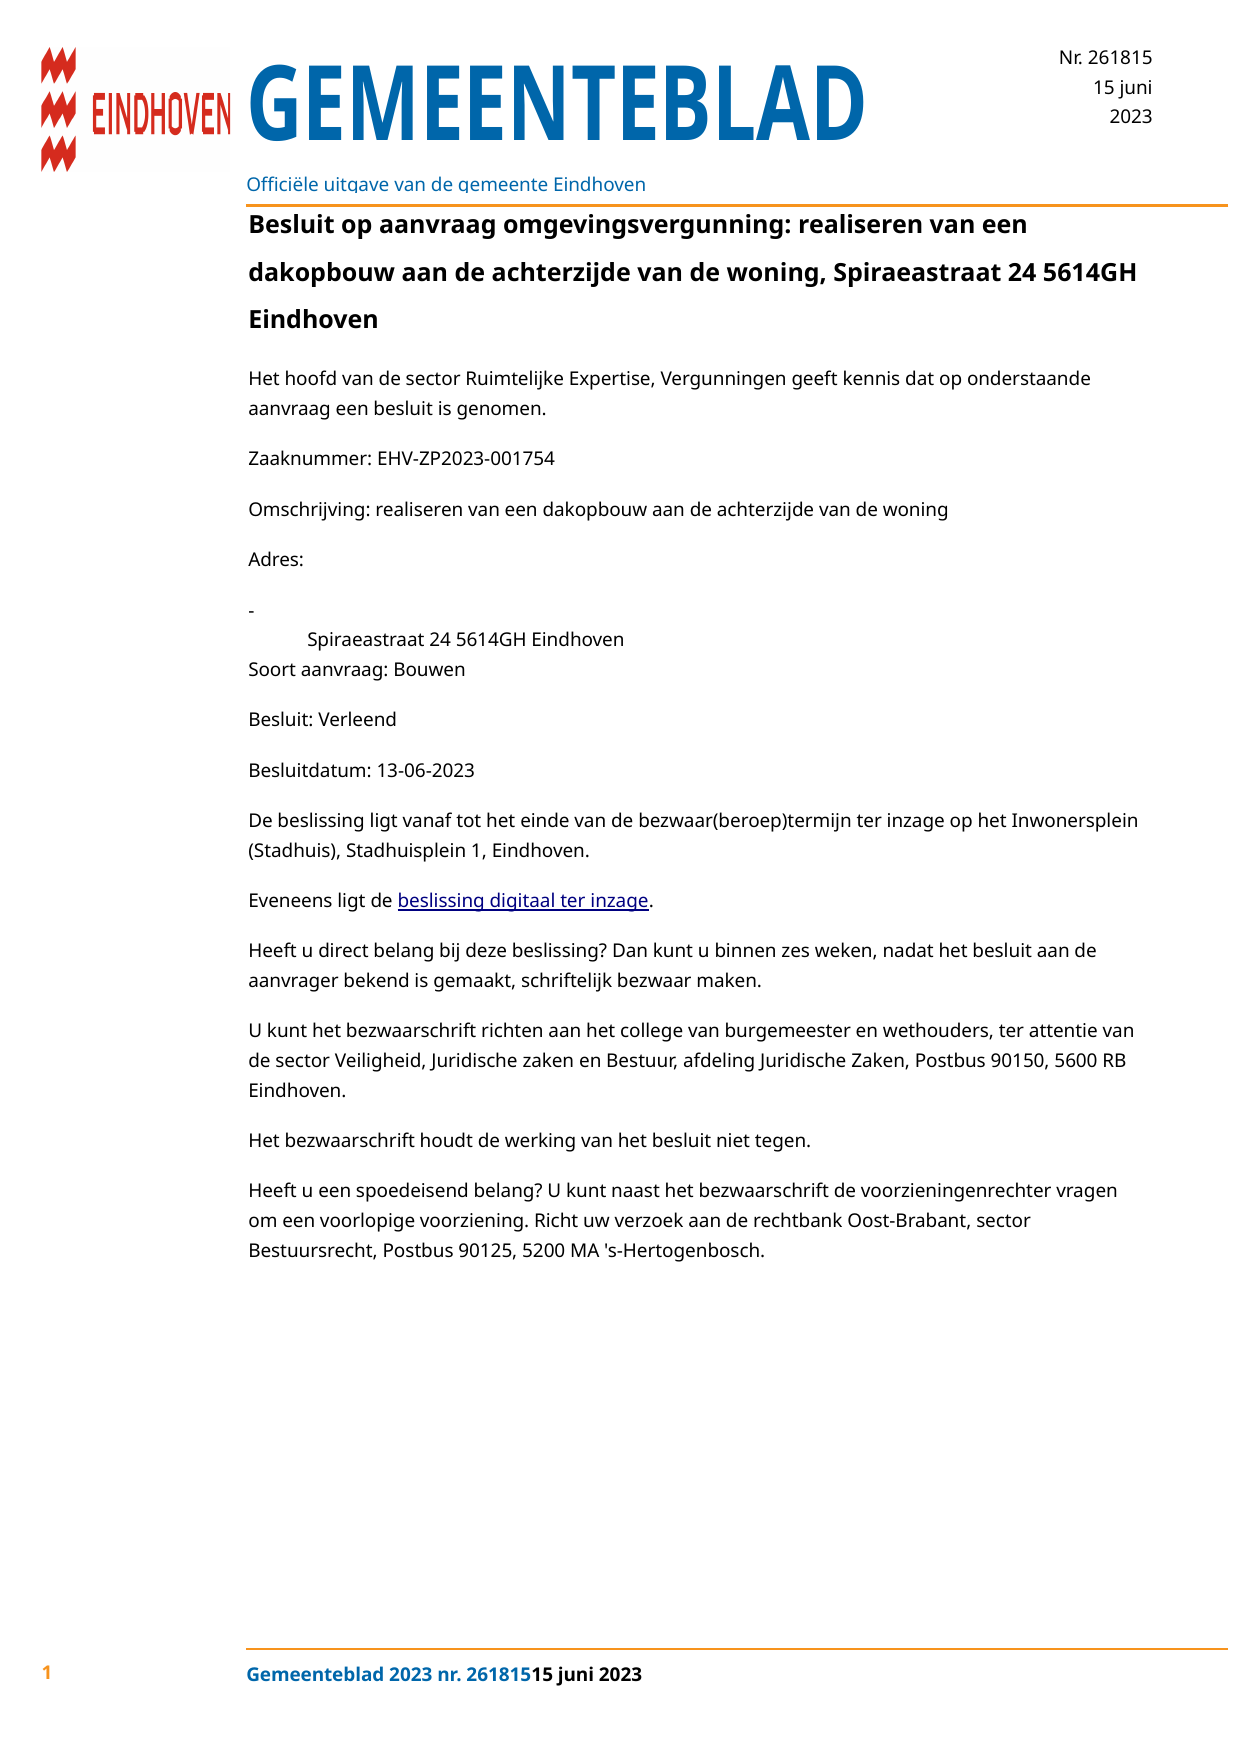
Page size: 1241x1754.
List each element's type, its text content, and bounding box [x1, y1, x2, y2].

text De beslissing ligt vanaf tot het einde van de bezwaar(beroep)termijn ter inzage op het Inwonersplein (Stadhuis), Stadhuisplein 1, Eindhoven. [248, 807, 1152, 862]
text Het hoofd van de sector Ruimtelijke Expertise, Vergunningen geeft kennis dat op onderstaande aanvraag een besluit is genomen. [248, 366, 1152, 421]
text Besluitdatum: 13-06-2023 [248, 757, 1152, 782]
list Spiraeastraat 24 5614GH Eindhoven [248, 626, 1152, 652]
text U kunt het bezwaarschrift richten aan het college van burgemeester en wethouders, ter attentie van de sector Veiligheid, Juridische zaken en Bestuur, afdeling Juridische Zaken, Postbus 90150, 5600 RB Eindhoven. [248, 1018, 1152, 1102]
text Heeft u een spoedeisend belang? U kunt naast het bezwaarschrift de voorzieningenrechter vragen om een voorlopige voorziening. Richt uw verzoek aan de rechtbank Oost-Brabant, sector Bestuursrecht, Postbus 90125, 5200 MA 's-Hertogenbosch. [248, 1178, 1152, 1262]
text Het bezwaarschrift houdt de werking van het besluit niet tegen. [248, 1127, 1152, 1153]
text Eveneens ligt de beslissing digitaal ter inzage. [248, 887, 1152, 913]
text Besluit op aanvraag omgevingsvergunning: realiseren van een dakopbouw aan de achterzijde van de woning, Spiraeastraat 24 5614GH Eindhoven [248, 207, 1152, 336]
picture [41, 47, 231, 172]
text Zaaknummer: EHV-ZP2023-001754 [248, 446, 1152, 471]
text Soort aanvraag: Bouwen [248, 656, 1152, 682]
text Heeft u direct belang bij deze beslissing? Dan kunt u binnen zes weken, nadat het besluit aan de aanvrager bekend is gemaakt, schriftelijk bezwaar maken. [248, 938, 1152, 993]
text Adres: [248, 546, 1152, 572]
text Omschrijving: realiseren van een dakopbouw aan de achterzijde van de woning [248, 496, 1152, 522]
text Besluit: Verleend [248, 706, 1152, 732]
